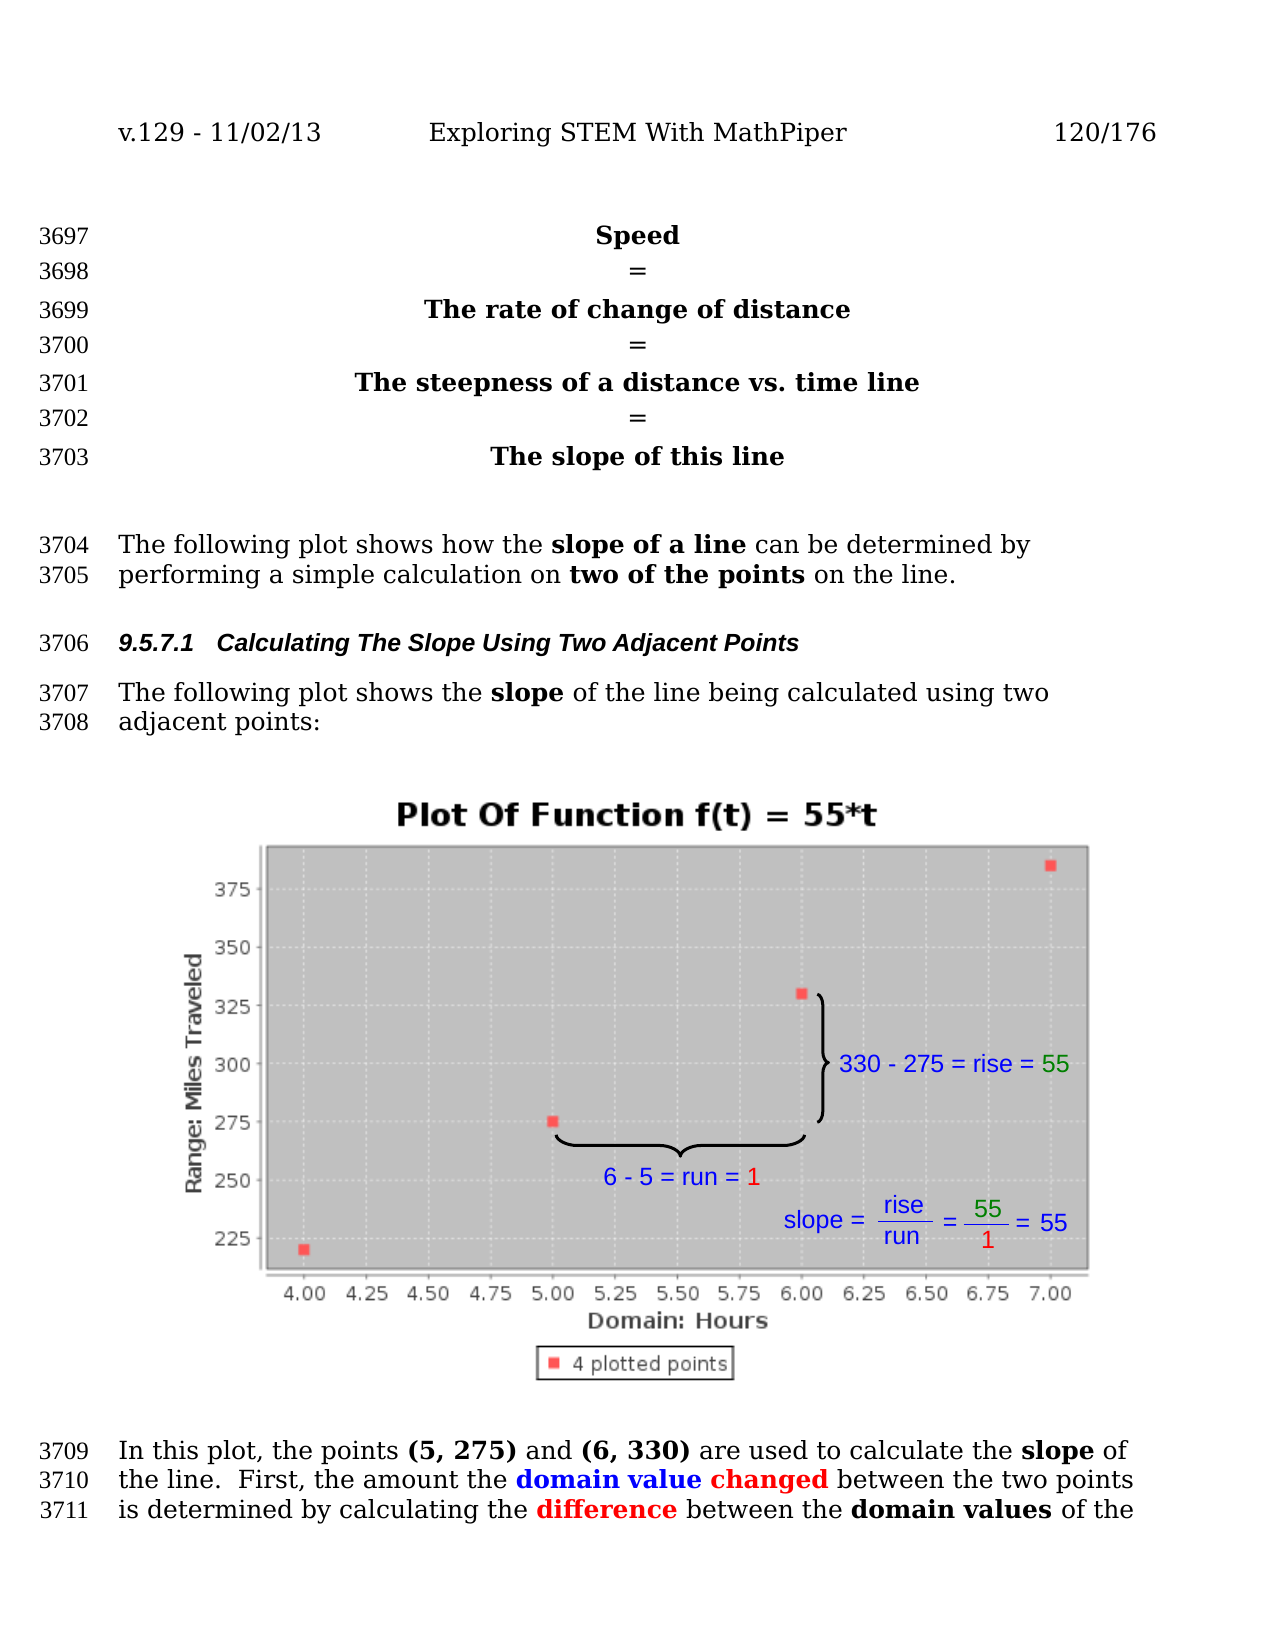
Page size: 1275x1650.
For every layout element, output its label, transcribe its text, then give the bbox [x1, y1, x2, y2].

text The slope of this line [118, 442, 1157, 471]
text = [118, 257, 1157, 286]
text In this plot, the points (5, 275) and (6, 330) are used to calculate the slope of the line. First, the amount the domain value changed between the two points is determined by calculating the difference between the domain values of the [118, 1436, 1157, 1524]
text = [118, 404, 1157, 433]
text The following plot shows how the slope of a line can be determined by performing a simple calculation on two of the points on the line. [118, 531, 1157, 589]
text The following plot shows the slope of the line being calculated using two adjacent points: [118, 678, 1157, 736]
text The steepness of a distance vs. time line [118, 368, 1157, 398]
text Speed [118, 221, 1157, 251]
subtitle Calculating The Slope Using Two Adjacent Points [118, 628, 1157, 657]
text = [118, 330, 1157, 359]
text The rate of change of distance [118, 295, 1157, 324]
